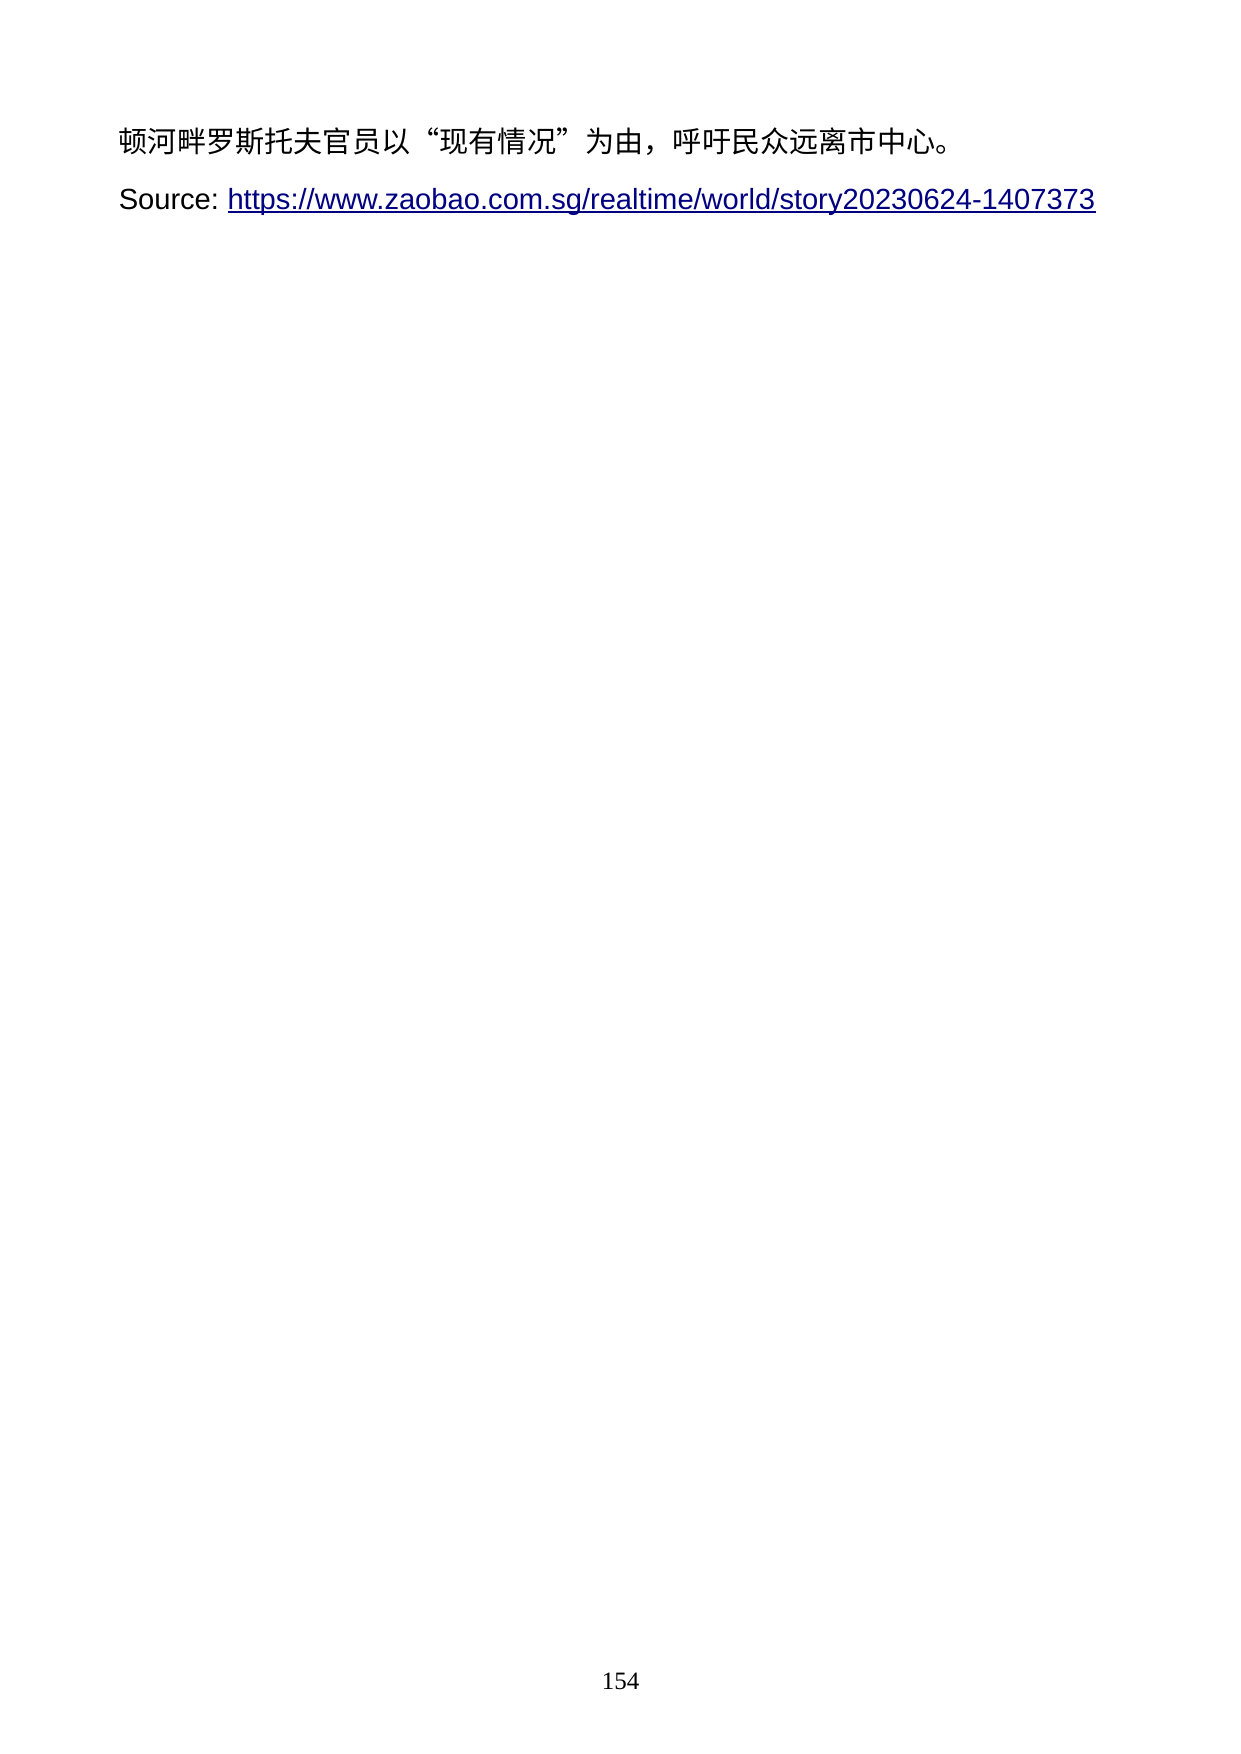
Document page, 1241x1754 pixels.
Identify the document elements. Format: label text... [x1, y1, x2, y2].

text Source: https://www.zaobao.com.sg/realtime/world/story20230624-1407373 [118, 182, 1122, 215]
text 顿河畔罗斯托夫官员以“现有情况”为由，呼吁民众远离市中心。 [118, 118, 1122, 161]
